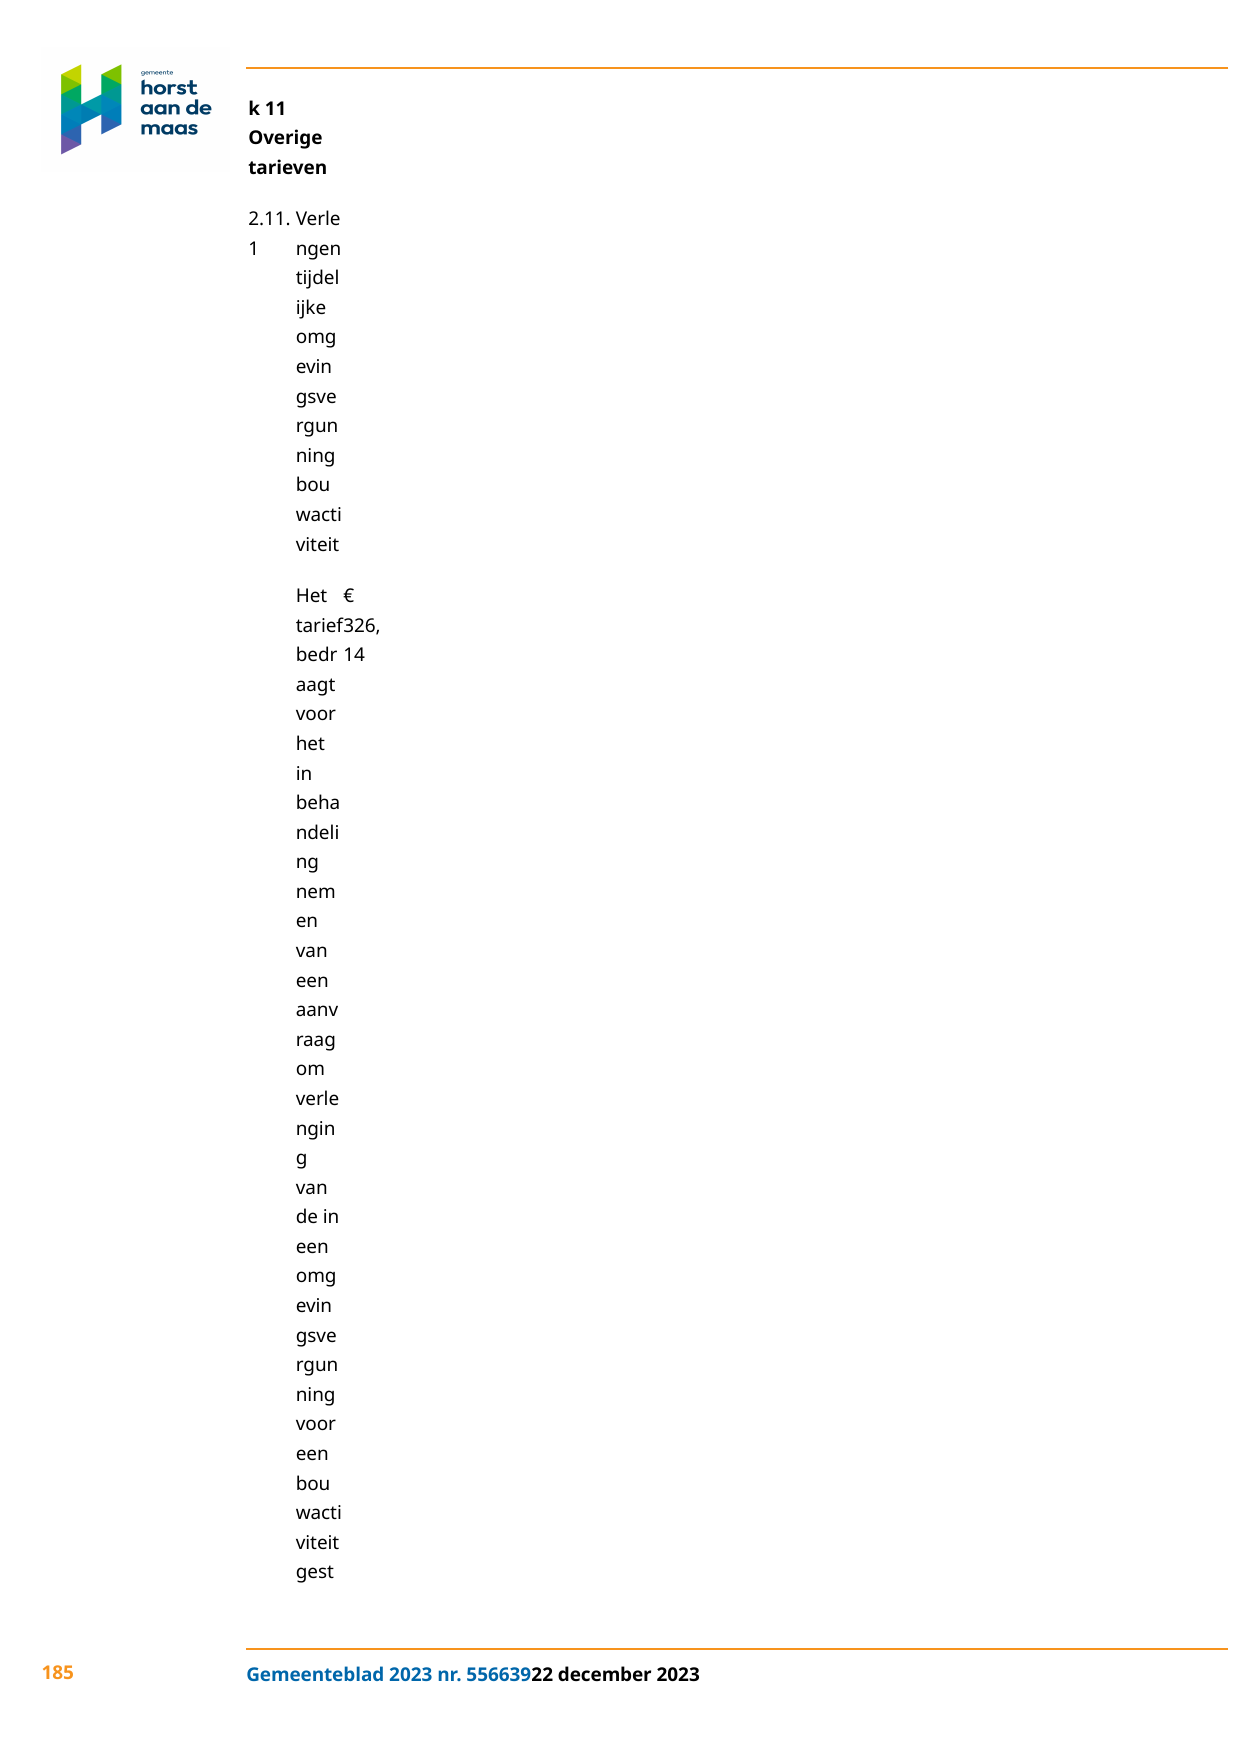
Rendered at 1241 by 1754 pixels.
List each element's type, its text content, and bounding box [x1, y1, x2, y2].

table_cell [296, 180, 343, 205]
table_cell [343, 205, 391, 557]
table_cell € 326,14 [343, 582, 391, 1584]
table_cell [343, 180, 391, 205]
table_cell [296, 557, 343, 582]
table_cell [248, 557, 296, 582]
table_cell [248, 180, 296, 205]
table_cell [343, 95, 391, 180]
table_cell [343, 557, 391, 582]
picture [41, 47, 231, 172]
table_cell k 11 Overige tarieven [248, 95, 343, 180]
table_cell Het tarief bedraagt voor het in behandeling nemen van een aanvraag om verlenging van de in een omgevingsvergunning voor een bouwactiviteit gest [296, 582, 343, 1584]
table_cell [248, 582, 296, 1584]
table_cell 2.11.1 [248, 205, 296, 557]
table_cell Verlengen tijdelijke omgevingsvergunning bouwactiviteit [296, 205, 343, 557]
